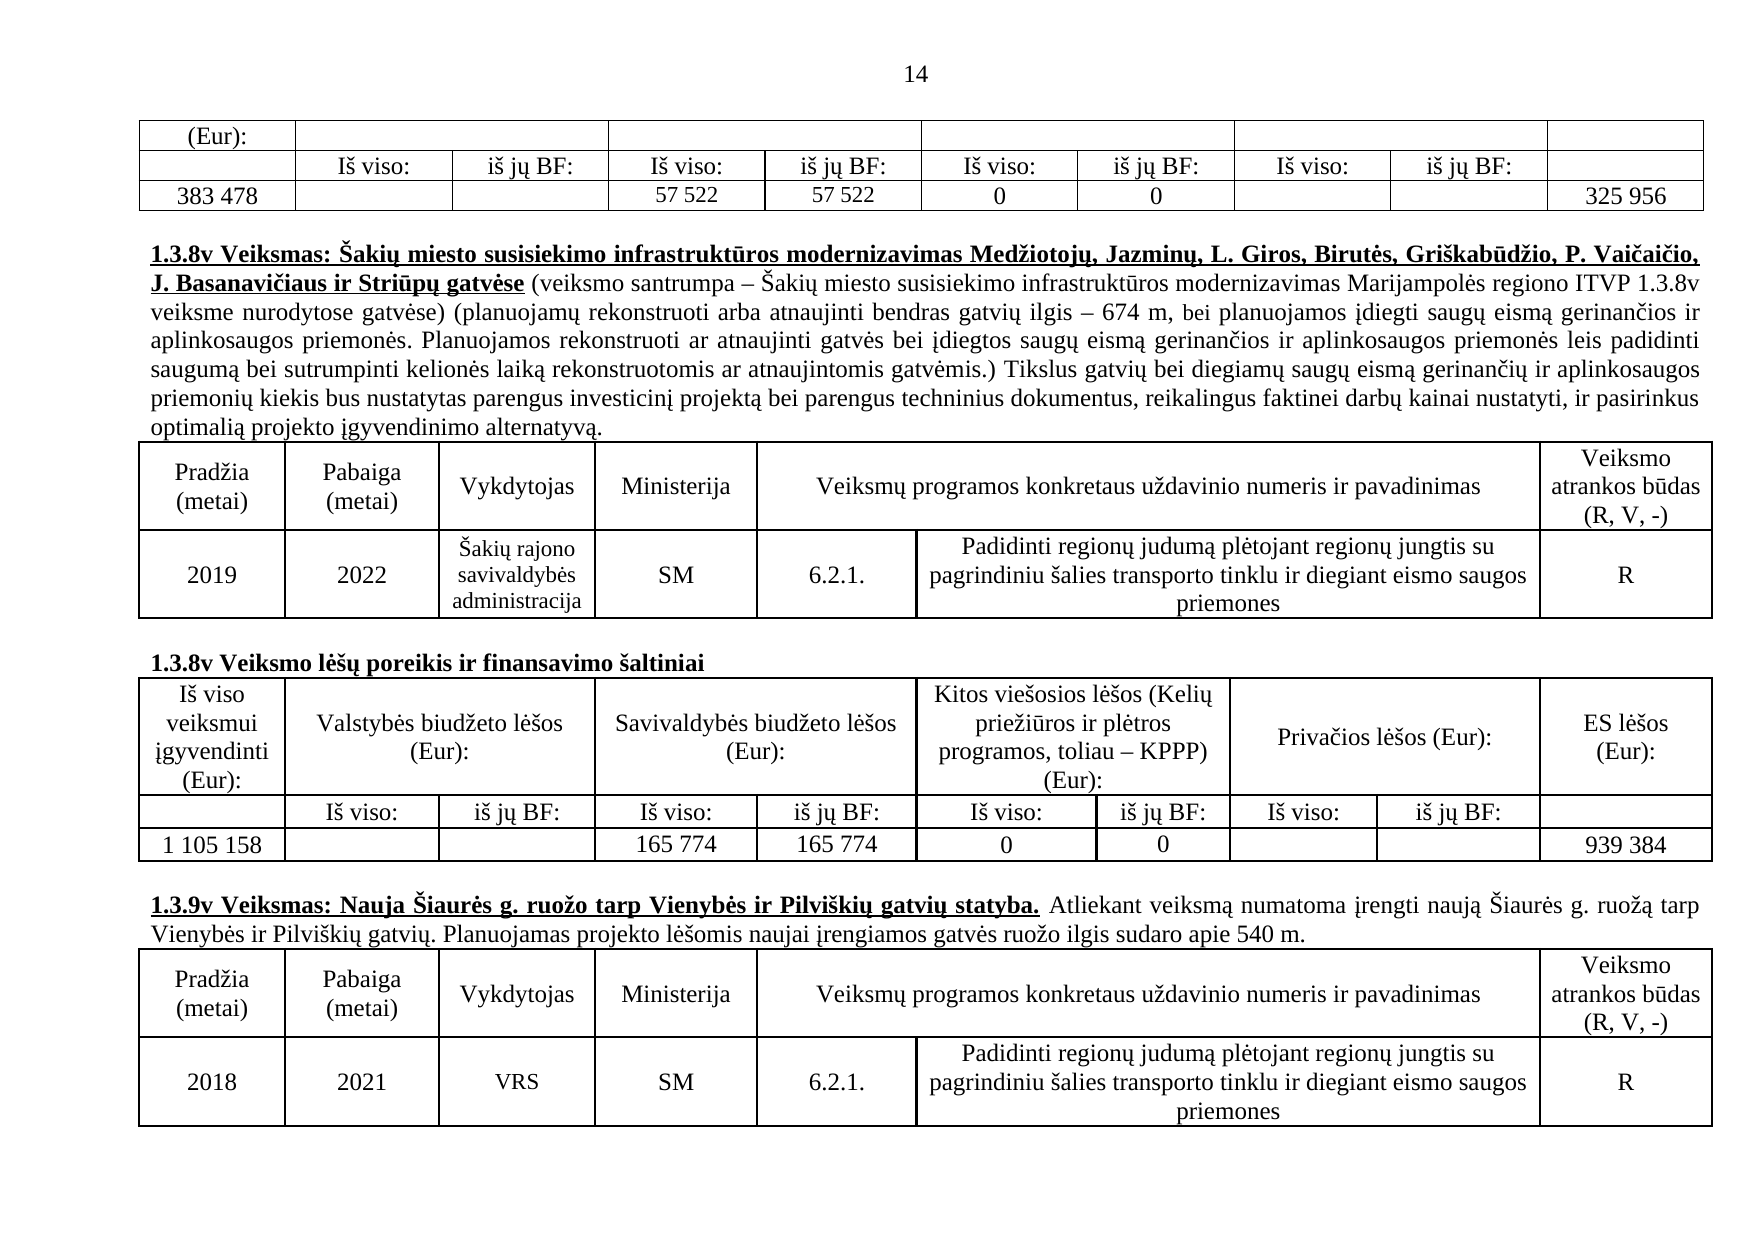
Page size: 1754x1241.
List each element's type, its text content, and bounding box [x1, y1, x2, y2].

table_cell [128, 118, 1712, 1127]
table_cell VRS [440, 1038, 594, 1124]
table_cell [1738, 118, 1754, 1127]
table_cell [296, 181, 452, 209]
table_cell iš jų BF: [1378, 796, 1539, 827]
table_cell Pabaiga (metai) [286, 950, 438, 1036]
table_header [1548, 121, 1703, 150]
table_cell 383 478 [140, 181, 295, 209]
table_cell Pradžia (metai) [140, 443, 284, 529]
table_header [1235, 121, 1547, 150]
table_cell [1391, 181, 1547, 209]
table_cell Privačios lėšos (Eur): [1231, 679, 1539, 794]
table_cell Iš viso: [918, 796, 1095, 827]
table_cell Iš viso: [922, 151, 1077, 180]
table_cell Vykdytojas [440, 950, 594, 1036]
table_cell Veiksmų programos konkretaus uždavinio numeris ir pavadinimas [758, 950, 1539, 1036]
table_cell 0 [1078, 181, 1234, 209]
table_cell ES lėšos (Eur): [1541, 679, 1711, 794]
table_cell 0 [922, 181, 1077, 209]
table_header 1.3.8v Veiksmas: Šakių miesto susisiekimo infrastruktūros modernizavimas Medžiotojų, Jazminų, L. Giros, Birutės, Griškabūdžio, P. Vaičaičio, J. Basanavičiaus ir Striūpų gatvėse (veiksmo santrumpa – Šakių miesto susisiekimo infrastruktūros modernizavimas Marijampolės regiono ITVP 1.3.8v veiksme nurodytose gatvėse) (planuojamų rekonstruoti arba atnaujinti bendras gatvių ilgis – 674 m, bei planuojamos įdiegti saugų eismą gerinančios ir aplinkosaugos priemonės. Planuojamos rekonstruoti ar atnaujinti gatvės bei įdiegtos saugų eismą gerinančios ir aplinkosaugos priemonės leis padidinti saugumą bei sutrumpinti kelionės laiką rekonstruotomis ar atnaujintomis gatvėmis.) Tikslus gatvių bei diegiamų saugų eismą gerinančių ir aplinkosaugos priemonių kiekis bus nustatytas parengus investicinį projektą bei parengus techninius dokumentus, reikalingus faktinei darbų kainai nustatyti, ir pasirinkus optimalią projekto įgyvendinimo alternatyvą. [139, 239, 1712, 441]
table_cell iš jų BF: [758, 796, 915, 827]
table_cell Veiksmo atrankos būdas (R, V, -) [1541, 950, 1711, 1036]
table_header [922, 121, 1234, 150]
table_header [296, 121, 608, 150]
table_cell Iš viso: [296, 151, 452, 180]
table_cell iš jų BF: [766, 151, 921, 180]
table_cell R [1541, 1038, 1711, 1124]
table_cell Padidinti regionų judumą plėtojant regionų jungtis su pagrindiniu šalies transporto tinklu ir diegiant eismo saugos priemones [918, 531, 1539, 617]
table_cell SM [596, 1038, 756, 1124]
table_cell 165 774 [596, 829, 756, 859]
table_cell Ministerija [596, 443, 756, 529]
table_cell Iš viso veiksmui įgyvendinti (Eur): [140, 679, 284, 794]
table_cell Iš viso: [609, 151, 764, 180]
table_cell R [1541, 531, 1711, 617]
table_cell iš jų BF: [453, 151, 608, 180]
table_cell Pradžia (metai) [140, 950, 284, 1036]
table_cell 939 384 [1541, 829, 1711, 859]
table_cell [1541, 796, 1711, 827]
table_cell Savivaldybės biudžeto lėšos (Eur): [596, 679, 915, 794]
table_header (Eur): [140, 121, 295, 150]
table_cell iš jų BF: [1078, 151, 1234, 180]
table_cell 2019 [140, 531, 284, 617]
table_cell Iš viso: [1231, 796, 1376, 827]
table_cell Veiksmų programos konkretaus uždavinio numeris ir pavadinimas [758, 443, 1539, 529]
table_header 1.3.9v Veiksmas: Nauja Šiaurės g. ruožo tarp Vienybės ir Pilviškių gatvių statyba. Atliekant veiksmą numatoma įrengti naują Šiaurės g. ruožą tarp Vienybės ir Pilviškių gatvių. Planuojamas projekto lėšomis naujai įrengiamos gatvės ruožo ilgis sudaro apie 540 m. [139, 890, 1712, 948]
table_cell [453, 181, 608, 209]
table_header [609, 121, 921, 150]
table_cell iš jų BF: [440, 796, 594, 827]
table_cell Šakių rajono savivaldybės administracija [440, 531, 594, 617]
table_cell [140, 796, 284, 827]
table_cell 0 [1098, 829, 1229, 859]
table_cell Iš viso: [1235, 151, 1390, 180]
table_cell Vykdytojas [440, 443, 594, 529]
table_cell SM [596, 531, 756, 617]
table_cell 6.2.1. [758, 1038, 915, 1124]
table_cell iš jų BF: [1098, 796, 1229, 827]
table_cell Iš viso: [286, 796, 438, 827]
table_cell 6.2.1. [758, 531, 915, 617]
table_cell 1.3.8v Veiksmo lėšų poreikis ir finansavimo šaltiniai [139, 619, 1712, 677]
table_cell [1231, 829, 1376, 859]
table_cell 2022 [286, 531, 438, 617]
table_cell [1713, 118, 1738, 1127]
table_cell [140, 151, 295, 180]
table_cell [1548, 151, 1703, 180]
table_cell Padidinti regionų judumą plėtojant regionų jungtis su pagrindiniu šalies transporto tinklu ir diegiant eismo saugos priemones [918, 1038, 1539, 1124]
table_cell 2021 [286, 1038, 438, 1124]
table_cell 57 522 [766, 181, 921, 209]
table_cell 1 105 158 [140, 829, 284, 859]
table_cell 165 774 [758, 829, 915, 859]
table_cell 57 522 [609, 181, 764, 209]
table_cell Valstybės biudžeto lėšos (Eur): [286, 679, 594, 794]
table_cell [1235, 181, 1390, 209]
table_cell Pabaiga (metai) [286, 443, 438, 529]
table_cell [286, 829, 438, 859]
table_cell [1378, 829, 1539, 859]
table_cell 325 956 [1548, 181, 1703, 209]
table_cell Veiksmo atrankos būdas (R, V, -) [1541, 443, 1711, 529]
table_cell iš jų BF: [1391, 151, 1547, 180]
table_cell Ministerija [596, 950, 756, 1036]
table_cell 0 [918, 829, 1095, 859]
table_cell Iš viso: [596, 796, 756, 827]
table_cell 2018 [140, 1038, 284, 1124]
table_cell Kitos viešosios lėšos (Kelių priežiūros ir plėtros programos, toliau – KPPP) (Eur): [918, 679, 1229, 794]
table_cell [440, 829, 594, 859]
